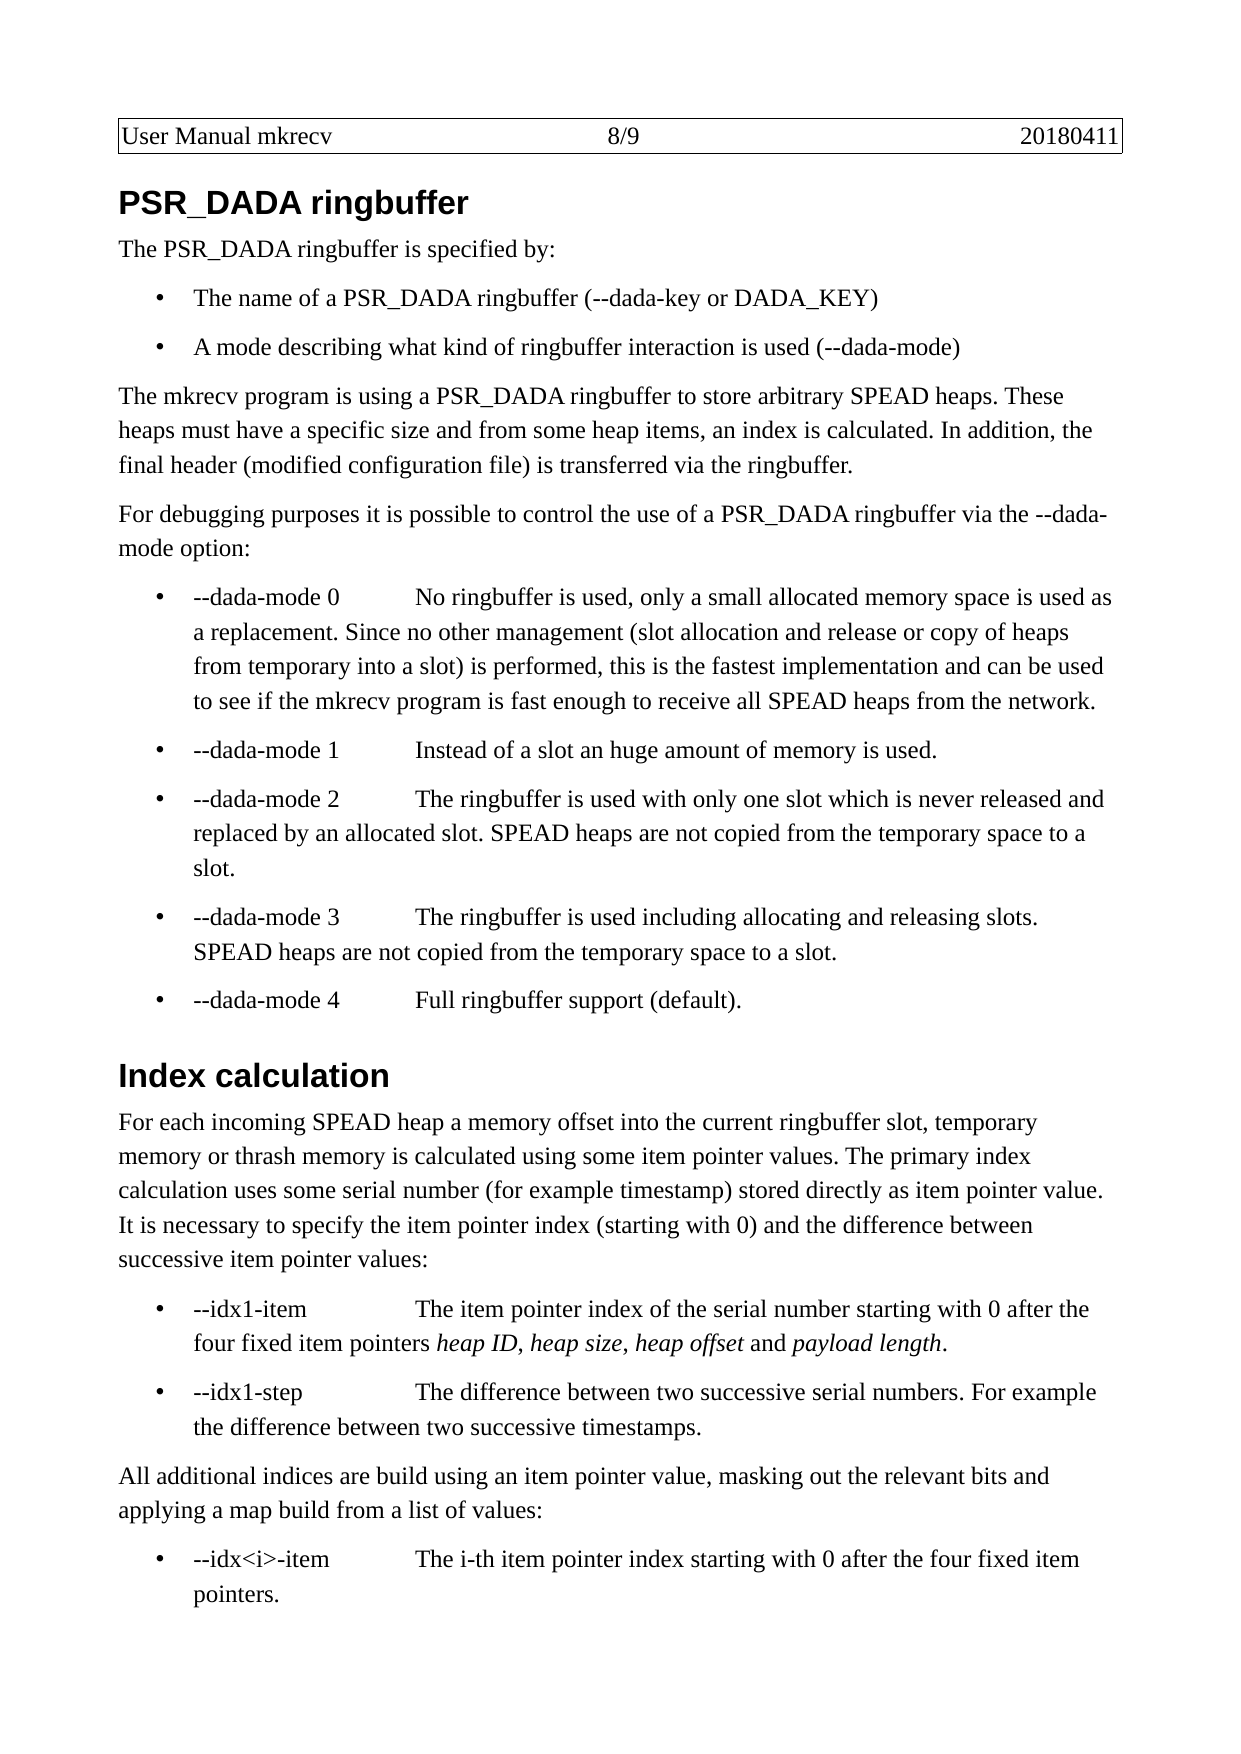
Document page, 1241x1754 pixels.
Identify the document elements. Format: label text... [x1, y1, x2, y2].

text For each incoming SPEAD heap a memory offset into the current ringbuffer slot, temporary memory or thrash memory is calculated using some item pointer values. The primary index calculation uses some serial number (for example timestamp) stored directly as item pointer value. It is necessary to specify the item pointer index (starting with 0) and the difference between successive item pointer values: [118, 1107, 1122, 1273]
text The mkrecv program is using a PSR_DADA ringbuffer to store arbitrary SPEAD heaps. These heaps must have a specific size and from some heap items, an index is calculated. In addition, the final header (modified configuration file) is transferred via the ringbuffer. [118, 381, 1122, 479]
text For debugging purposes it is possible to control the use of a PSR_DADA ringbuffer via the --dada-mode option: [118, 499, 1122, 562]
list --dada-mode 3 The ringbuffer is used including allocating and releasing slots. SPEAD heaps are not copied from the temporary space to a slot. [156, 902, 1122, 965]
list --dada-mode 0 No ringbuffer is used, only a small allocated memory space is used as a replacement. Since no other management (slot allocation and release or copy of heaps from temporary into a slot) is performed, this is the fastest implementation and can be used to see if the mkrecv program is fast enough to receive all SPEAD heaps from the network. [156, 582, 1122, 715]
list --dada-mode 4 Full ringbuffer support (default). [156, 986, 1122, 1014]
list --dada-mode 2 The ringbuffer is used with only one slot which is never released and replaced by an allocated slot. SPEAD heaps are not copied from the temporary space to a slot. [156, 784, 1122, 882]
list --idx<i>-item The i-th item pointer index starting with 0 after the four fixed item pointers. [156, 1544, 1122, 1607]
list --idx1-item The item pointer index of the serial number starting with 0 after the four fixed item pointers heap ID, heap size, heap offset and payload length. [156, 1294, 1122, 1357]
subtitle Index calculation [118, 1056, 1122, 1094]
list A mode describing what kind of ringbuffer interaction is used (--dada-mode) [156, 332, 1122, 361]
list --idx1-step The difference between two successive serial numbers. For example the difference between two successive timestamps. [156, 1377, 1122, 1440]
text The PSR_DADA ringbuffer is specified by: [118, 234, 1122, 262]
text All additional indices are build using an item pointer value, masking out the relevant bits and applying a map build from a list of values: [118, 1461, 1122, 1524]
list --dada-mode 1 Instead of a slot an huge amount of memory is used. [156, 735, 1122, 764]
subtitle PSR_DADA ringbuffer [118, 183, 1122, 221]
list The name of a PSR_DADA ringbuffer (--dada-key or DADA_KEY) [156, 283, 1122, 312]
